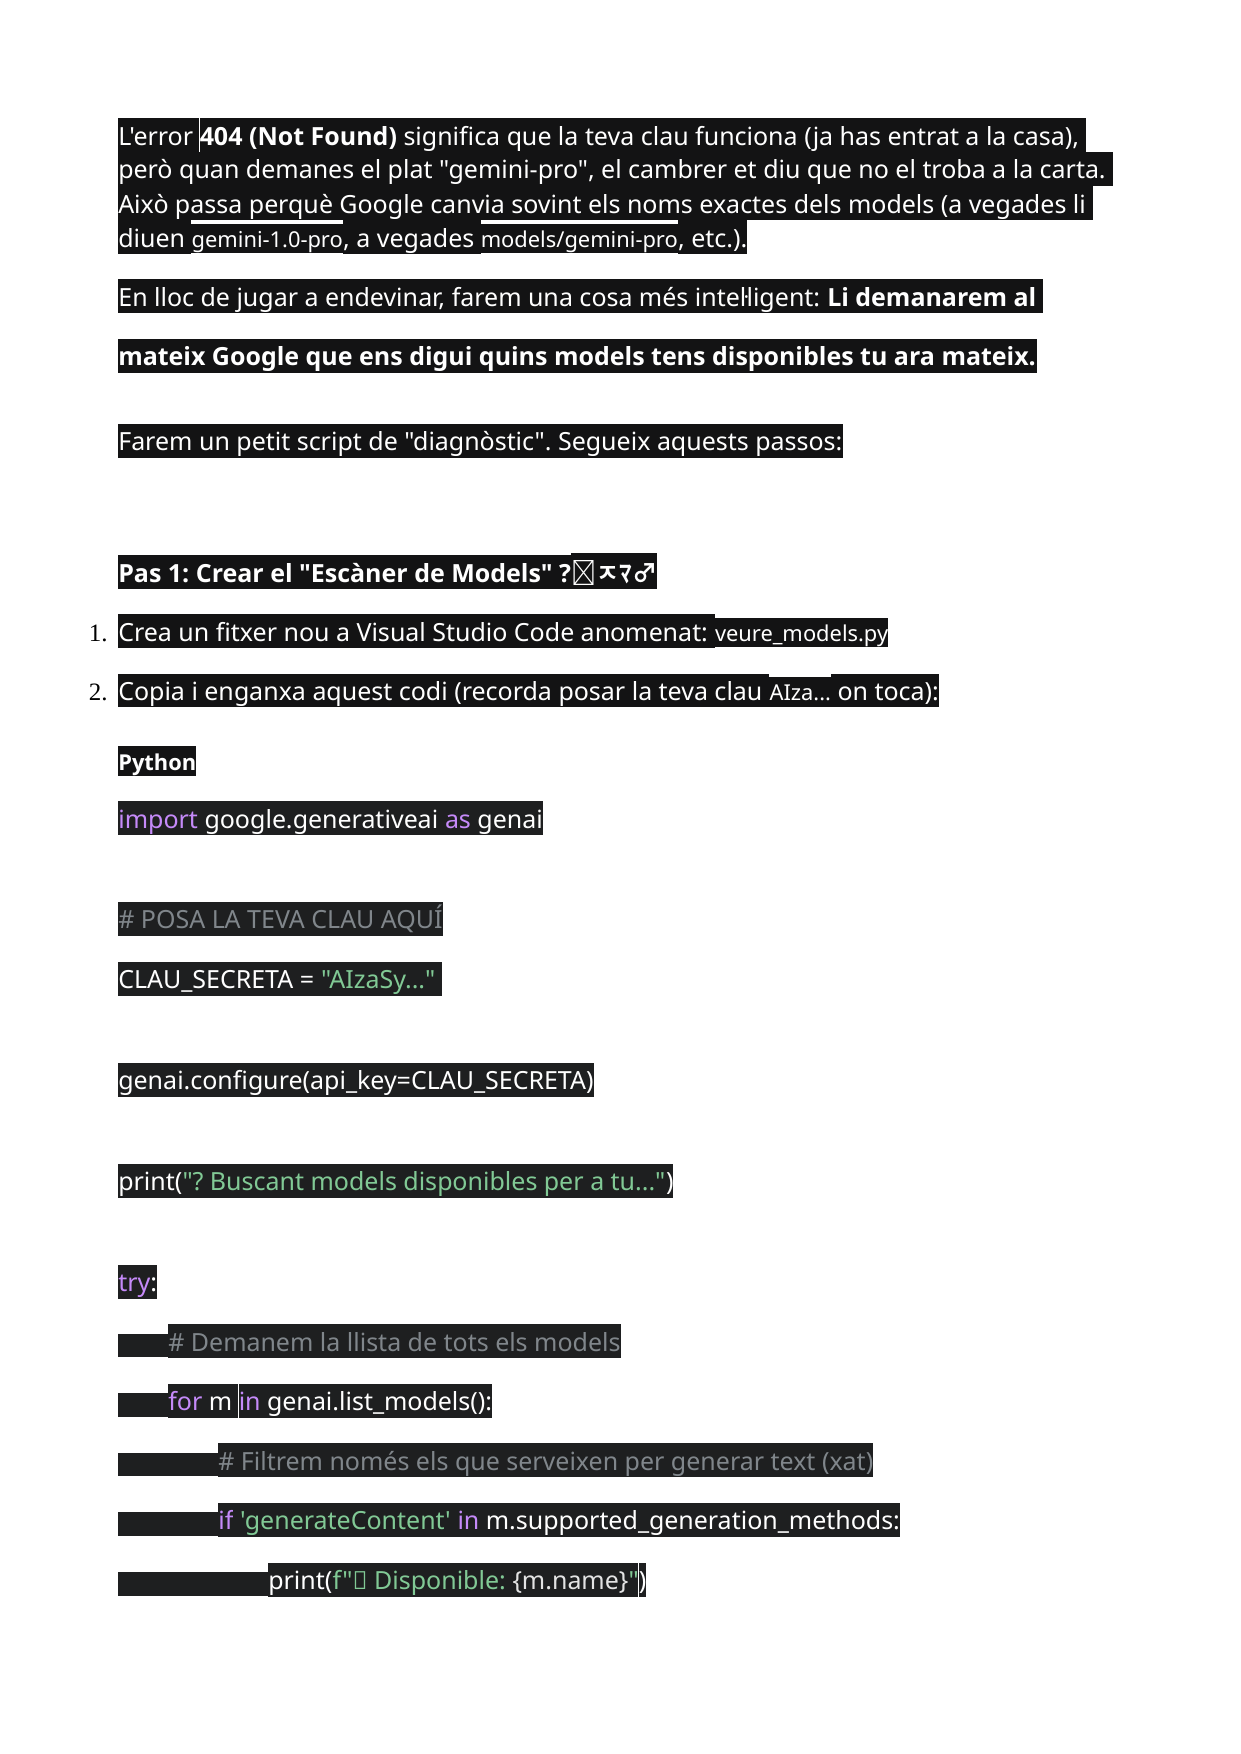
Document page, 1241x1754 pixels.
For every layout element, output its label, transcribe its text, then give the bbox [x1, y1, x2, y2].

list Copia i enganxa aquest codi (recorda posar la teva clau AIza... on toca): [118, 673, 1122, 707]
text genai.configure(api_key=CLAU_SECRETA) [118, 1063, 1122, 1097]
text Farem un petit script de "diagnòstic". Segueix aquests passos: [118, 423, 1122, 458]
text print(f"✅ Disponible: {m.name}") [118, 1562, 1122, 1597]
text En lloc de jugar a endevinar, farem una cosa més intel·ligent: Li demanarem al mateix Google que ens digui quins models tens disponibles tu ara mateix. [118, 279, 1122, 373]
text Python [118, 745, 1122, 776]
text import google.generativeai as genai [118, 801, 1122, 835]
list Crea un fitxer nou a Visual Studio Code anomenat: veure_models.py [118, 614, 1122, 648]
text print("? Buscant models disponibles per a tu...") [118, 1164, 1122, 1198]
text # Filtrem només els que serveixen per generar text (xat) [118, 1443, 1122, 1477]
text L'error 404 (Not Found) significa que la teva clau funciona (ja has entrat a la casa), però quan demanes el plat "gemini-pro", el cambrer et diu que no el troba a la carta. Això passa perquè Google canvia sovint els noms exactes dels models (a vegades li diuen gemini-1.0-pro, a vegades models/gemini-pro, etc.). [118, 118, 1122, 254]
subtitle Pas 1: Crear el "Escàner de Models" ?￯ﾸﾏ‍♂️ [118, 552, 1122, 589]
text CLAU_SECRETA = "AIzaSy..." [118, 962, 1122, 996]
text # POSA LA TEVA CLAU AQUÍ [118, 902, 1122, 936]
text if 'generateContent' in m.supported_generation_methods: [118, 1503, 1122, 1537]
text # Demanem la llista de tots els models [118, 1324, 1122, 1358]
text for m in genai.list_models(): [118, 1384, 1122, 1418]
text try: [118, 1264, 1122, 1299]
